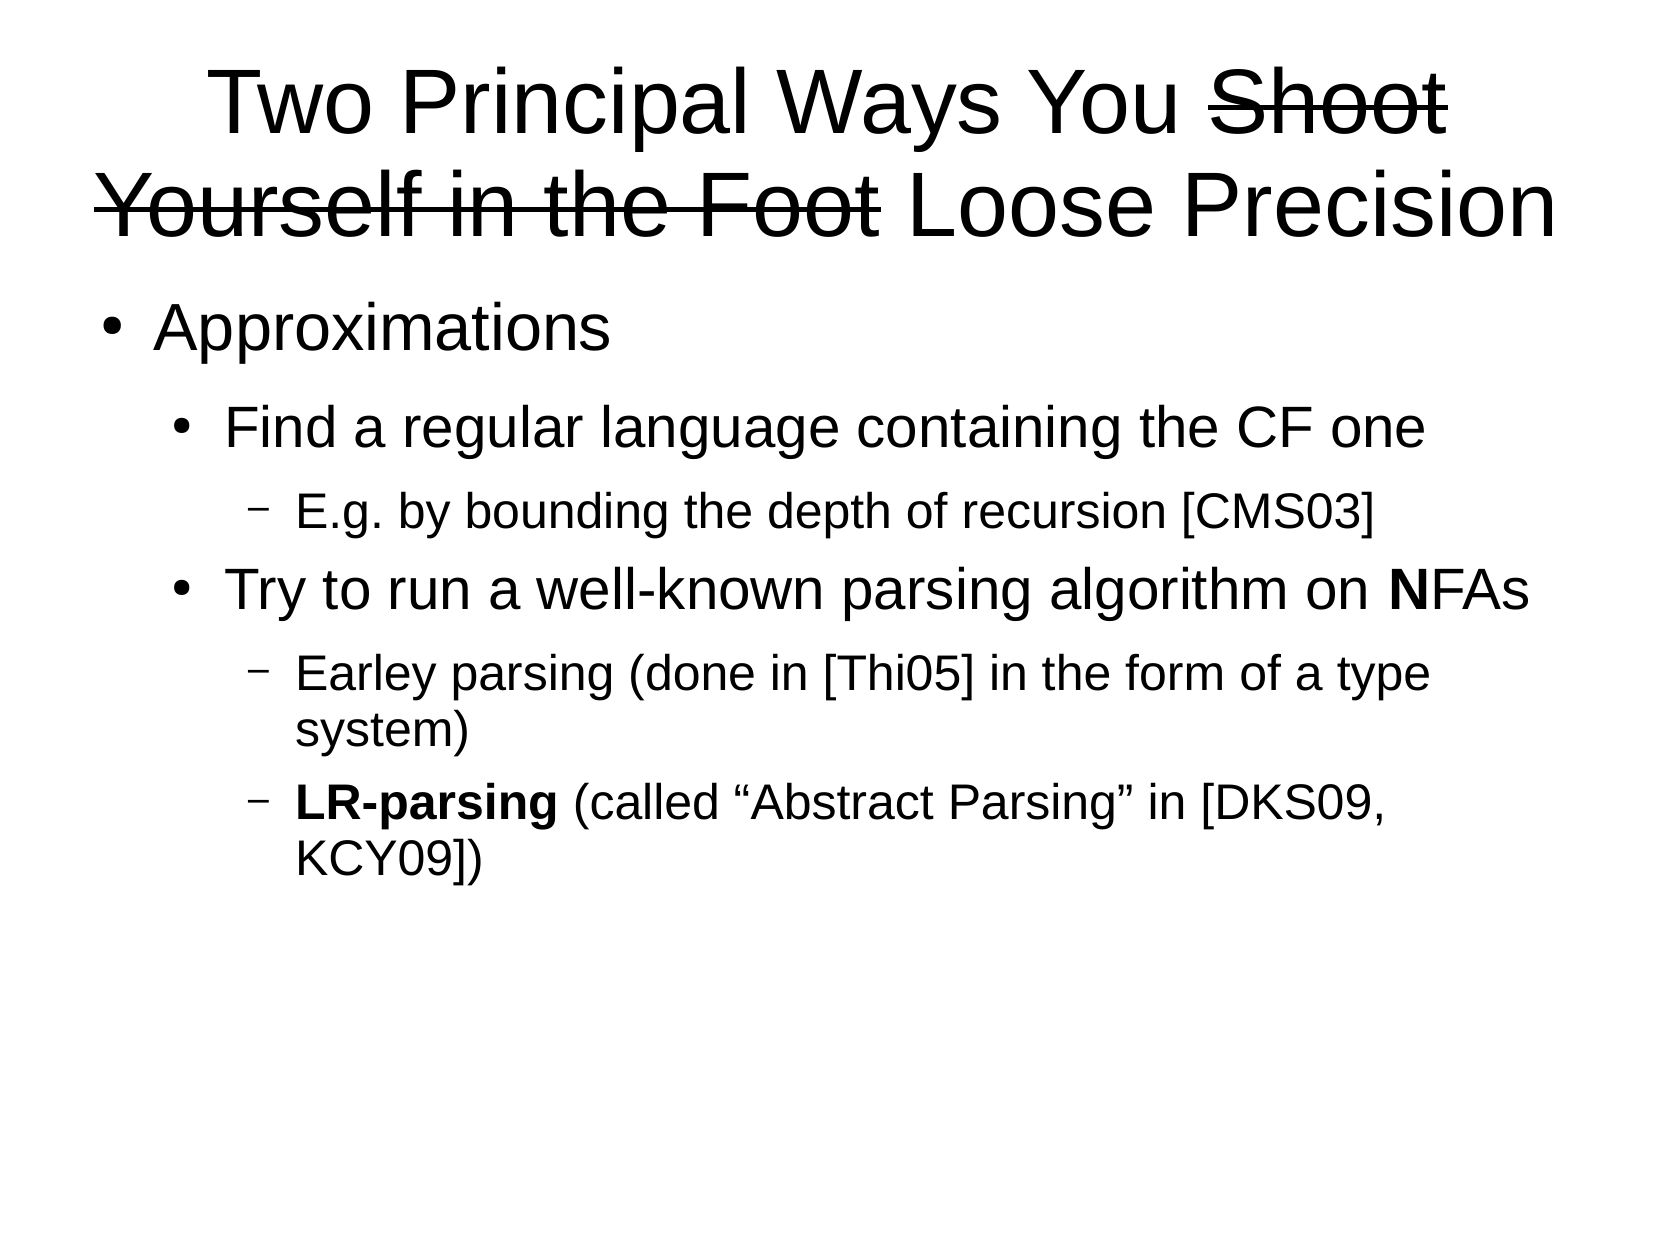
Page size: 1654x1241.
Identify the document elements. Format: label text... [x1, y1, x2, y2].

title Two Principal Ways You Shoot Yourself in the Foot Loose Precision [82, 50, 1571, 256]
list Approximations Find a regular language containing the CF one E.g. by bounding the depth of recursion [CMS03] Try to run a well-known parsing algorithm on NFAs Earley parsing (done in [Thi05] in the form of a type system) LR-parsing (called “Abstract Parsing” in [DKS09, KCY09]) [82, 290, 1571, 1109]
